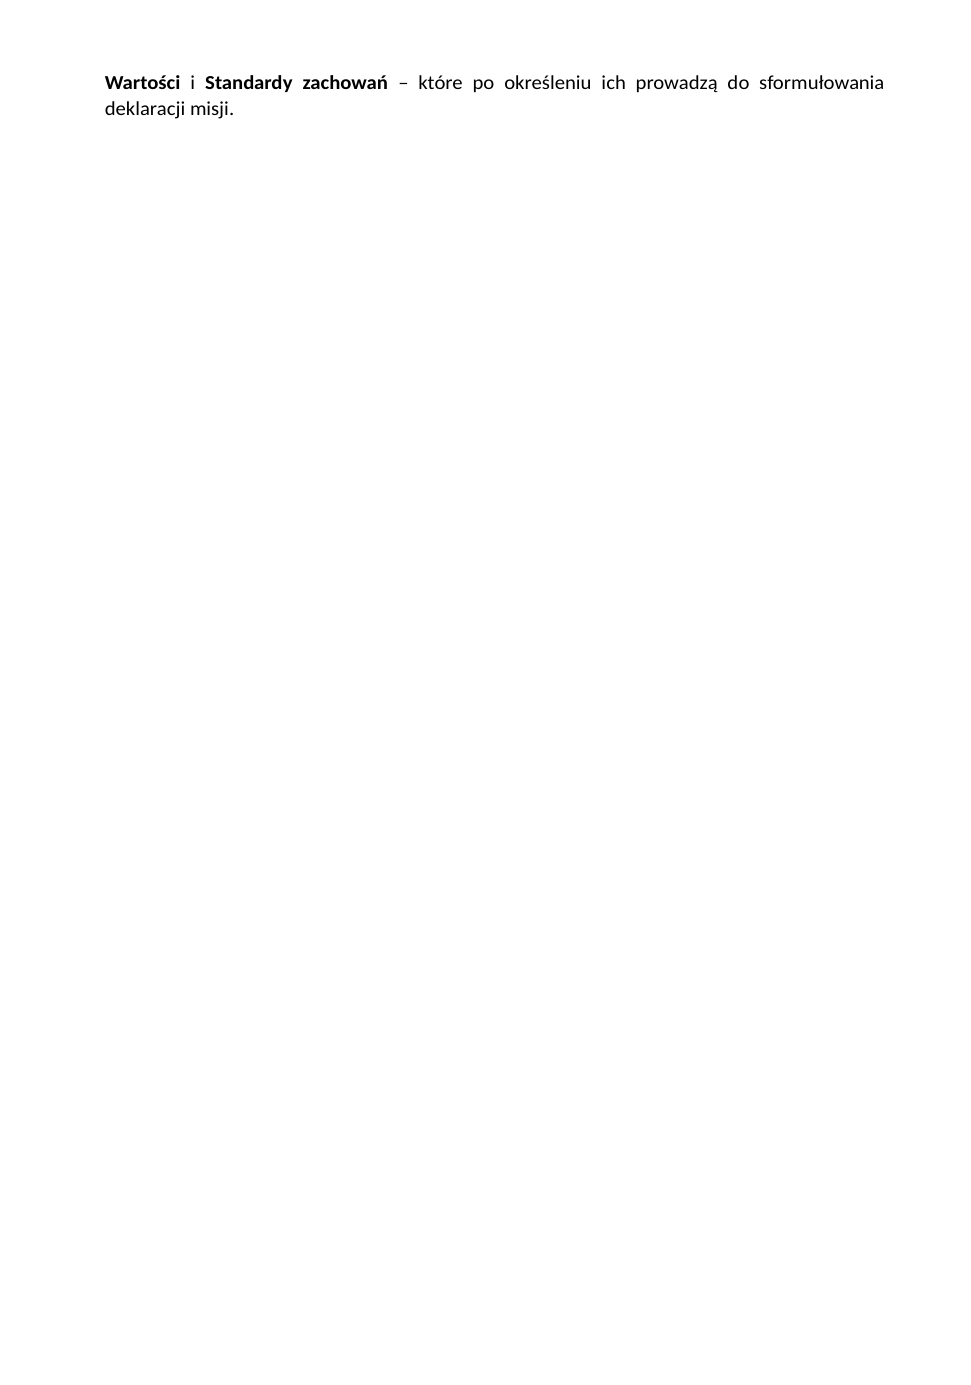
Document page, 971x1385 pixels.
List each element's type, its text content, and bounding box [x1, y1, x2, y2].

text Wartości i Standardy zachowań – które po określeniu ich prowadzą do sformułowania deklaracji misji. [104, 70, 885, 121]
